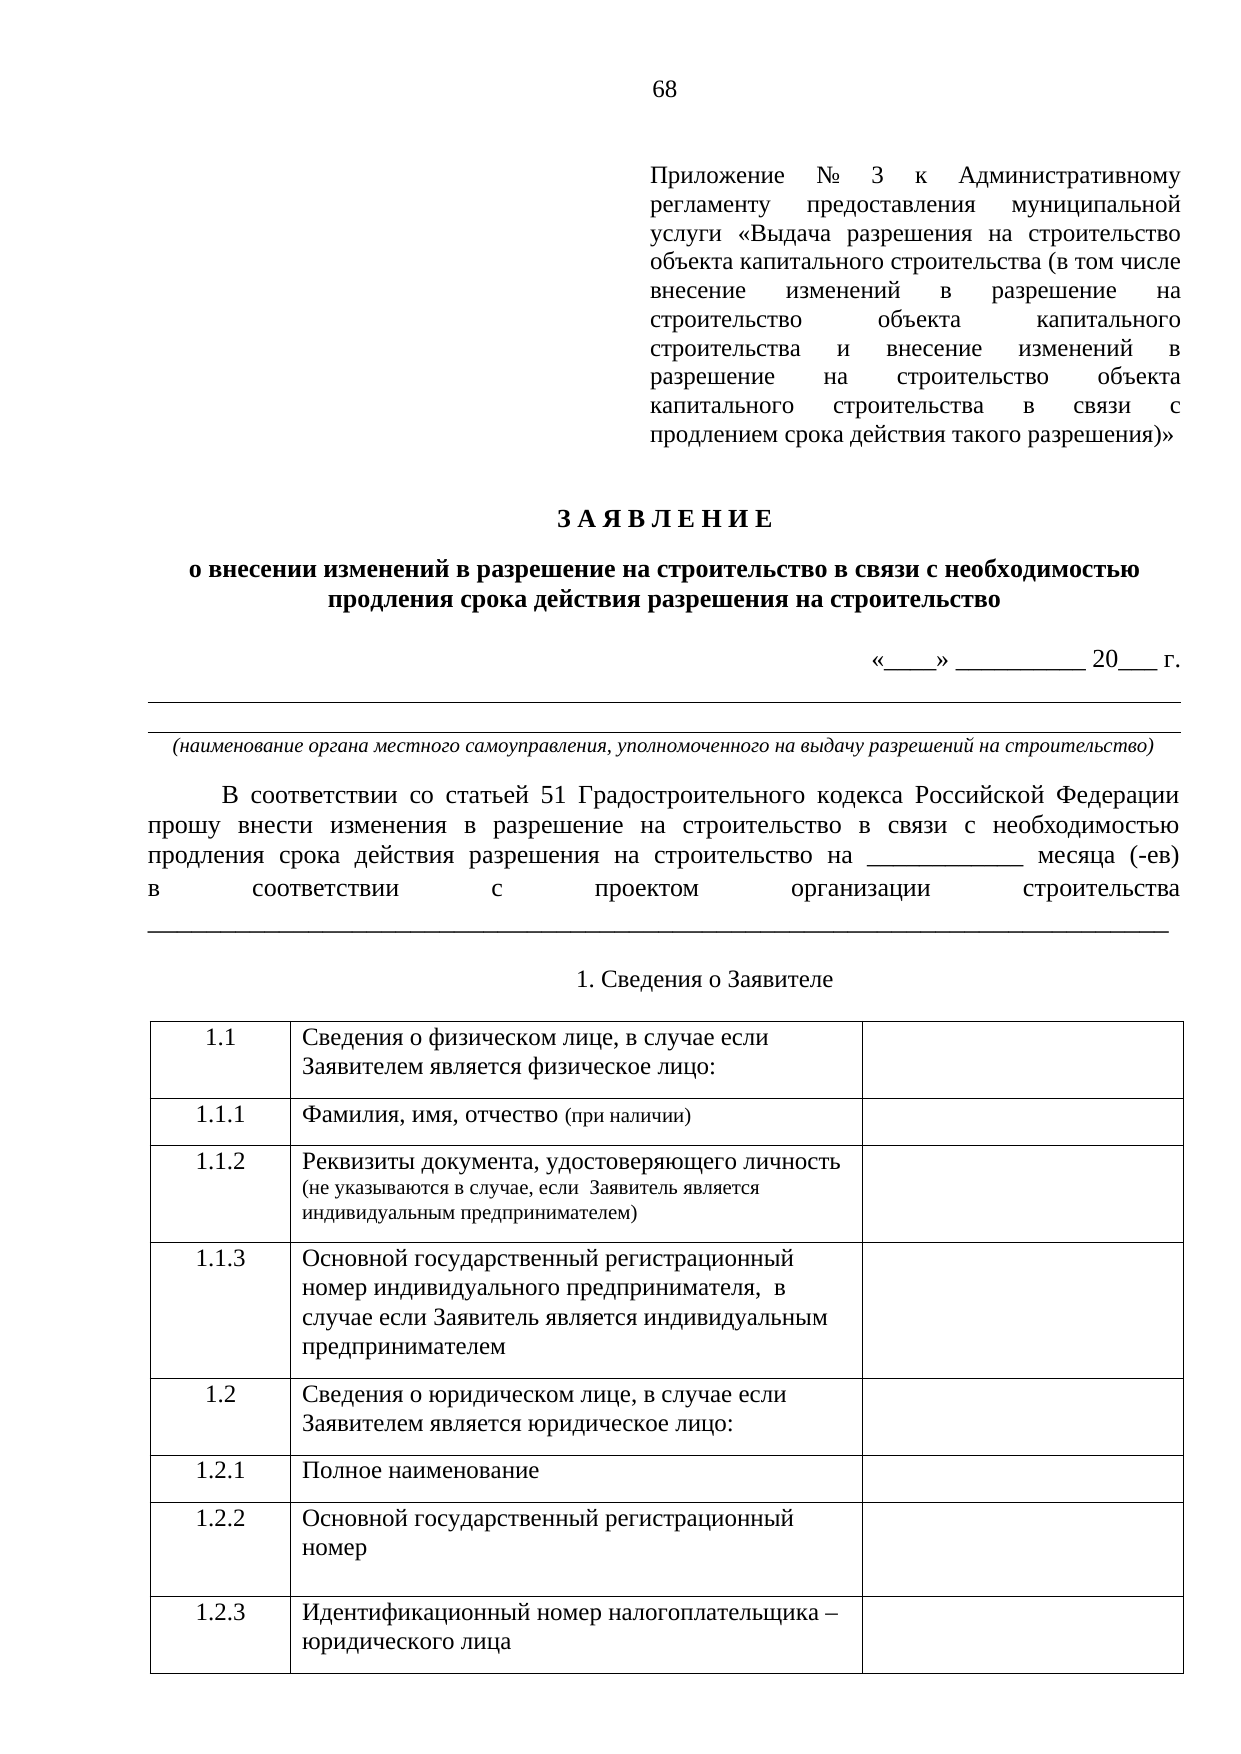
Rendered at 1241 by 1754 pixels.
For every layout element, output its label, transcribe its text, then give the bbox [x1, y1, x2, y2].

table_cell Сведения о физическом лице, в случае если Заявителем является физическое лицо: [291, 1022, 862, 1098]
table_cell [863, 1146, 1183, 1242]
table_cell 1.2.3 [151, 1597, 290, 1673]
table_cell 1.2.2 [151, 1503, 290, 1596]
table_cell 1.1 [151, 1022, 290, 1098]
text о внесении изменений в разрешение на строительство в связи с необходимостью продления срока действия разрешения на строительство [148, 553, 1181, 613]
table_cell [148, 703, 1181, 732]
text «____» __________ 20___ г. [148, 643, 1181, 673]
text В соответствии со статьей 51 Градостроительного кодекса Российской Федерации прошу внести изменения в разрешение на строительство в связи с необходимостью продления срока действия разрешения на строительство на ____________ месяца (-ев) в соответствии с проектом организации строительства ______________________________________________________________________ [148, 779, 1181, 936]
table_cell [863, 1379, 1183, 1454]
table_cell Полное наименование [291, 1456, 862, 1502]
table_cell 1.1.1 [151, 1099, 290, 1145]
table_cell Основной государственный регистрационный номер индивидуального предпринимателя, в случае если Заявитель является индивидуальным предпринимателем [291, 1243, 862, 1378]
table_cell Идентификационный номер налогоплательщика – юридического лица [291, 1597, 862, 1673]
table_cell [863, 1099, 1183, 1145]
table_cell [863, 1456, 1183, 1502]
table_cell Фамилия, имя, отчество (при наличии) [291, 1099, 862, 1145]
text З А Я В Л Е Н И Е [148, 503, 1181, 533]
table_cell [863, 1022, 1183, 1098]
table_cell [863, 1597, 1183, 1673]
table_cell 1.2 [151, 1379, 290, 1454]
text Приложение № 3 к Административному регламенту предоставления муниципальной услуги «Выдача разрешения на строительство объекта капитального строительства (в том числе внесение изменений в разрешение на строительство объекта капитального строительства и внесение изменений в разрешение на строительство объекта капитального строительства в связи с продлением срока действия такого разрешения)» [650, 160, 1181, 448]
table_cell 1.2.1 [151, 1456, 290, 1502]
table_cell 1.1.3 [151, 1243, 290, 1378]
table_cell Основной государственный регистрационный номер [291, 1503, 862, 1596]
table_cell [863, 1503, 1183, 1596]
table_cell Сведения о юридическом лице, в случае если Заявителем является юридическое лицо: [291, 1379, 862, 1454]
table_cell Реквизиты документа, удостоверяющего личность (не указываются в случае, если Заявитель является индивидуальным предпринимателем) [291, 1146, 862, 1242]
table_header 1. Сведения о Заявителе [150, 965, 1184, 1021]
table_cell [863, 1243, 1183, 1378]
table_cell (наименование органа местного самоуправления, уполномоченного на выдачу разрешений на строительство) [148, 733, 1181, 779]
table_header [148, 674, 1181, 702]
table_cell 1.1.2 [151, 1146, 290, 1242]
